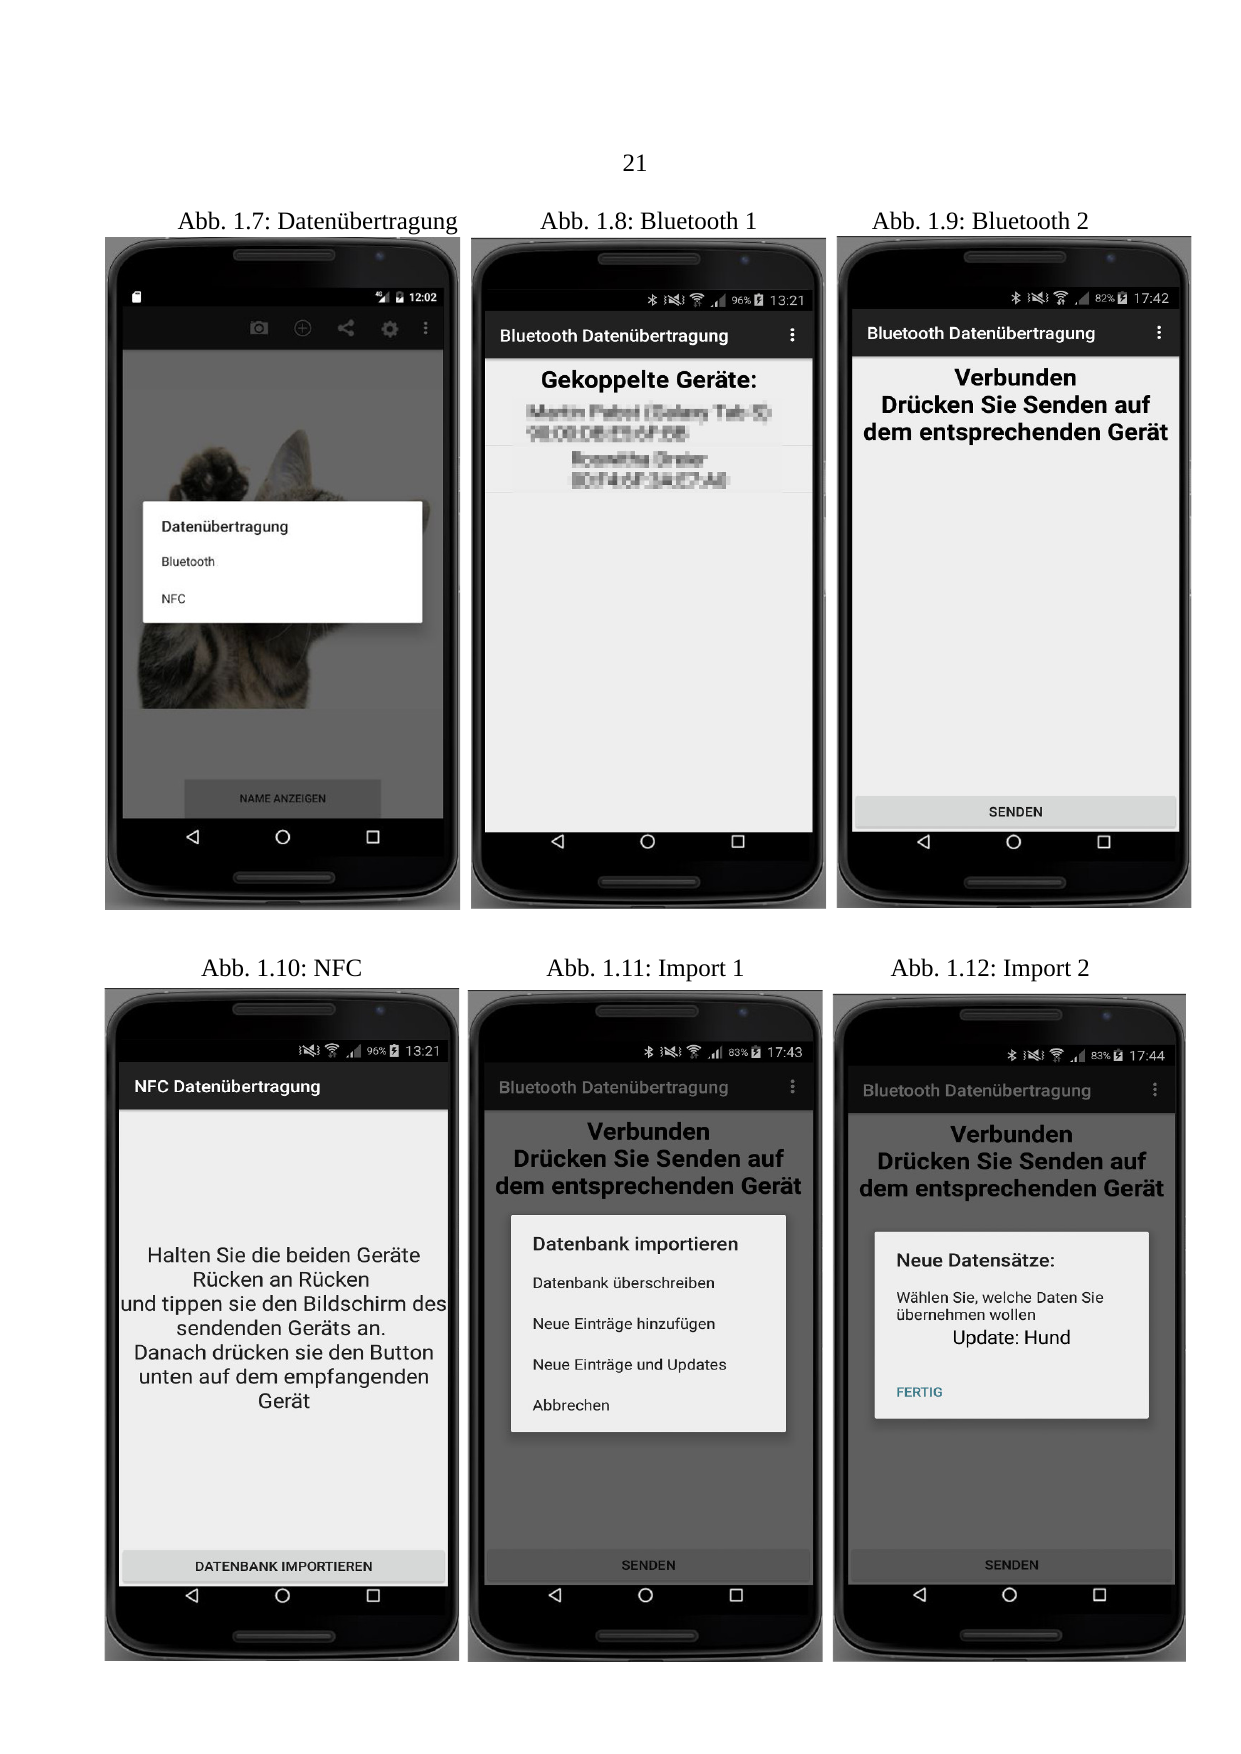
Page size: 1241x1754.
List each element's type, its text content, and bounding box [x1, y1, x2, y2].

picture [836, 236, 1192, 908]
picture [471, 237, 827, 909]
picture [104, 988, 460, 1661]
text Abb. 1.7: Datenübertragung Abb. 1.8: Bluetooth 1 Abb. 1.9: Bluetooth 2 [177, 206, 1093, 234]
picture [105, 237, 461, 910]
text Abb. 1.10: NFC Abb. 1.11: Import 1 Abb. 1.12: Import 2 [177, 953, 1093, 982]
picture [467, 990, 823, 1662]
picture [832, 993, 1186, 1662]
